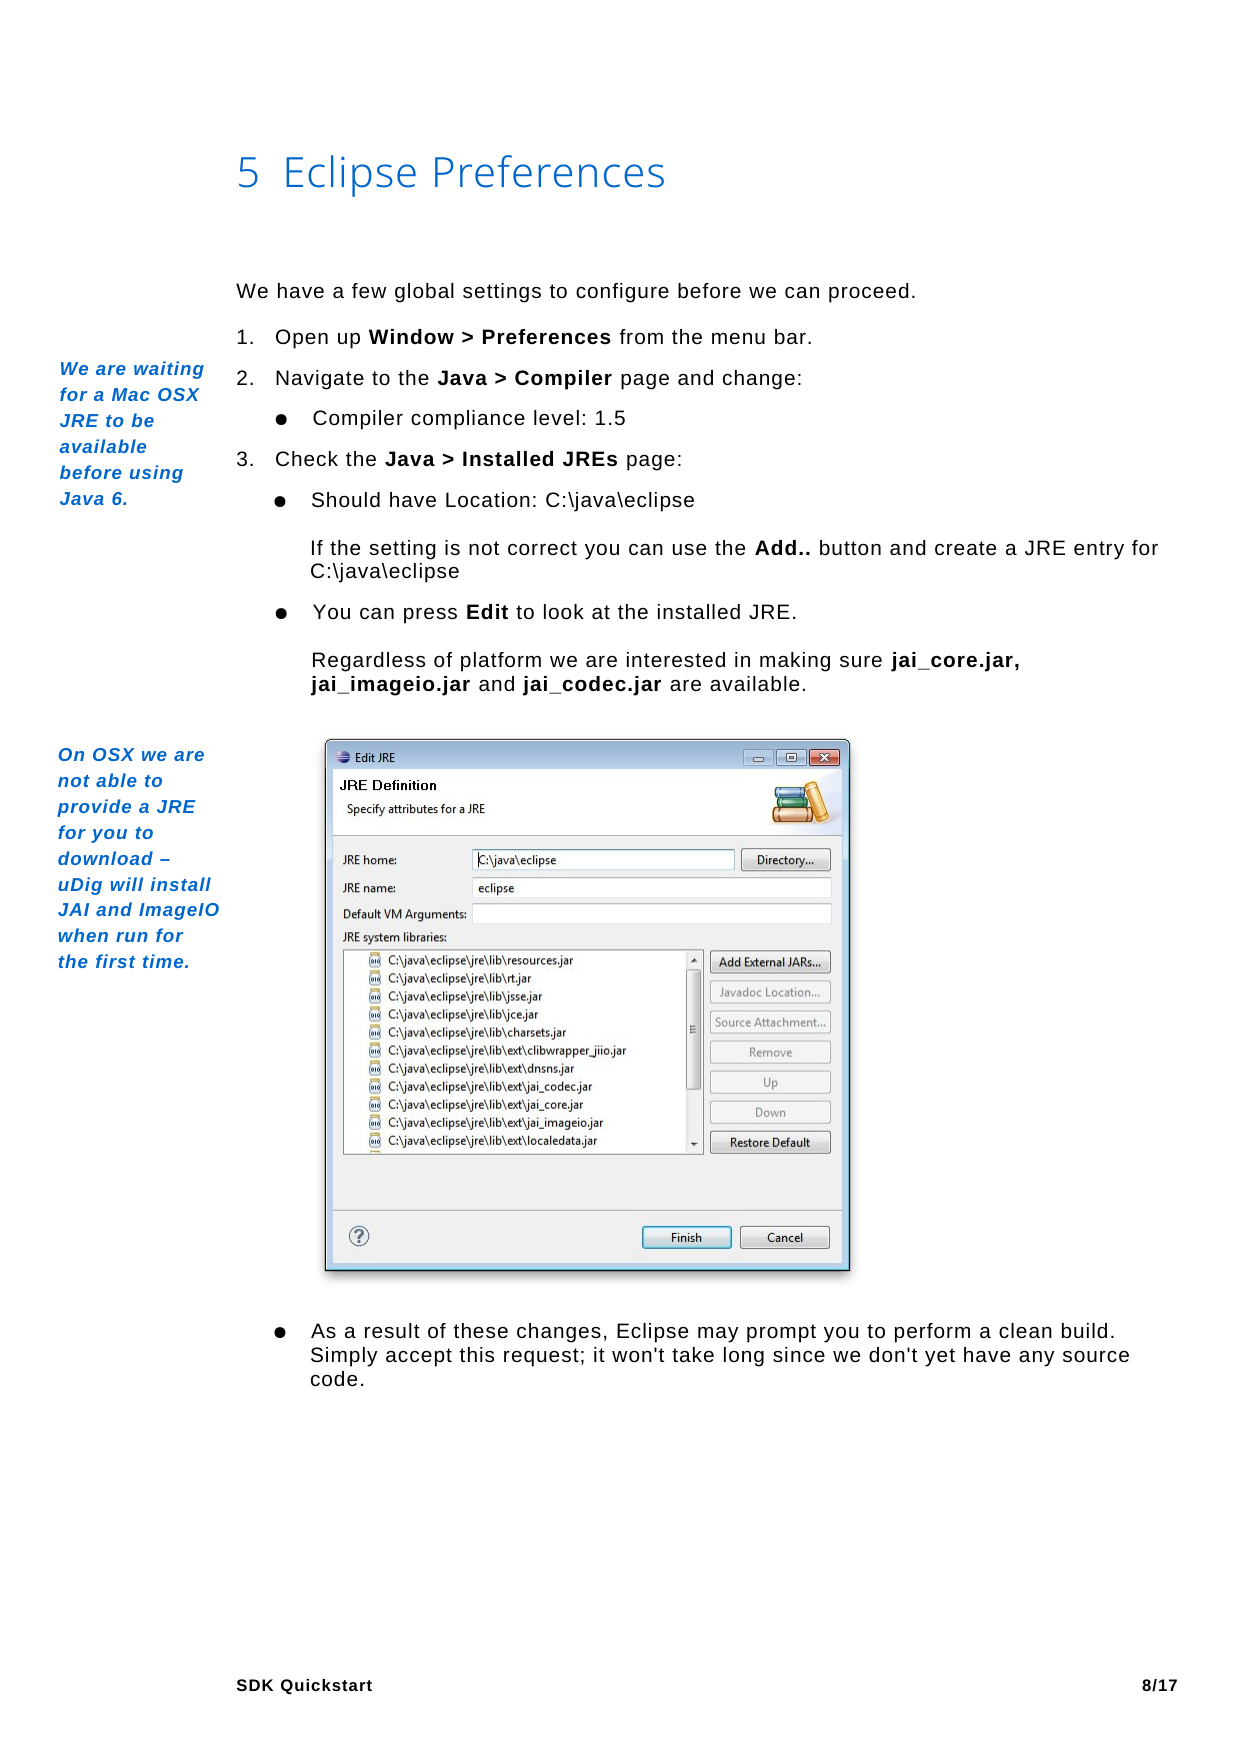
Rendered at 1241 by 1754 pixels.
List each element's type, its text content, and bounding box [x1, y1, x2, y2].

list On OSX we are not able to provide a JRE for you to download – uDig will install JAI and ImageIO when run for the first time. [58, 744, 222, 972]
list Check the Java > Installed JREs page: [236, 447, 1181, 471]
list You can press Edit to look at the installed JRE. Regardless of platform we are interested in making sure jai_core.jar, jai_imageio.jar and jai_codec.jar are available. [274, 600, 1181, 1302]
subtitle Eclipse Preferences [236, 143, 1181, 200]
list Open up Window > Preferences from the menu bar. [236, 325, 1181, 349]
text We have a few global settings to configure before we can proceed. [236, 279, 1181, 303]
list We are waiting for a Mac OSX JRE to be available before using Java 6. [59, 358, 217, 509]
list As a result of these changes, Eclipse may prompt you to perform a clean build. Simply accept this request; it won't take long since we don't yet have any source code. [272, 1319, 1181, 1391]
list Compiler compliance level: 1.5 [274, 406, 1181, 430]
picture [311, 731, 864, 1291]
list Navigate to the Java > Compiler page and change: [236, 366, 1181, 389]
list Should have Location: C:\java\eclipse If the setting is not correct you can use the Add.. button and create a JRE entry for C:\java\eclipse [272, 487, 1181, 583]
